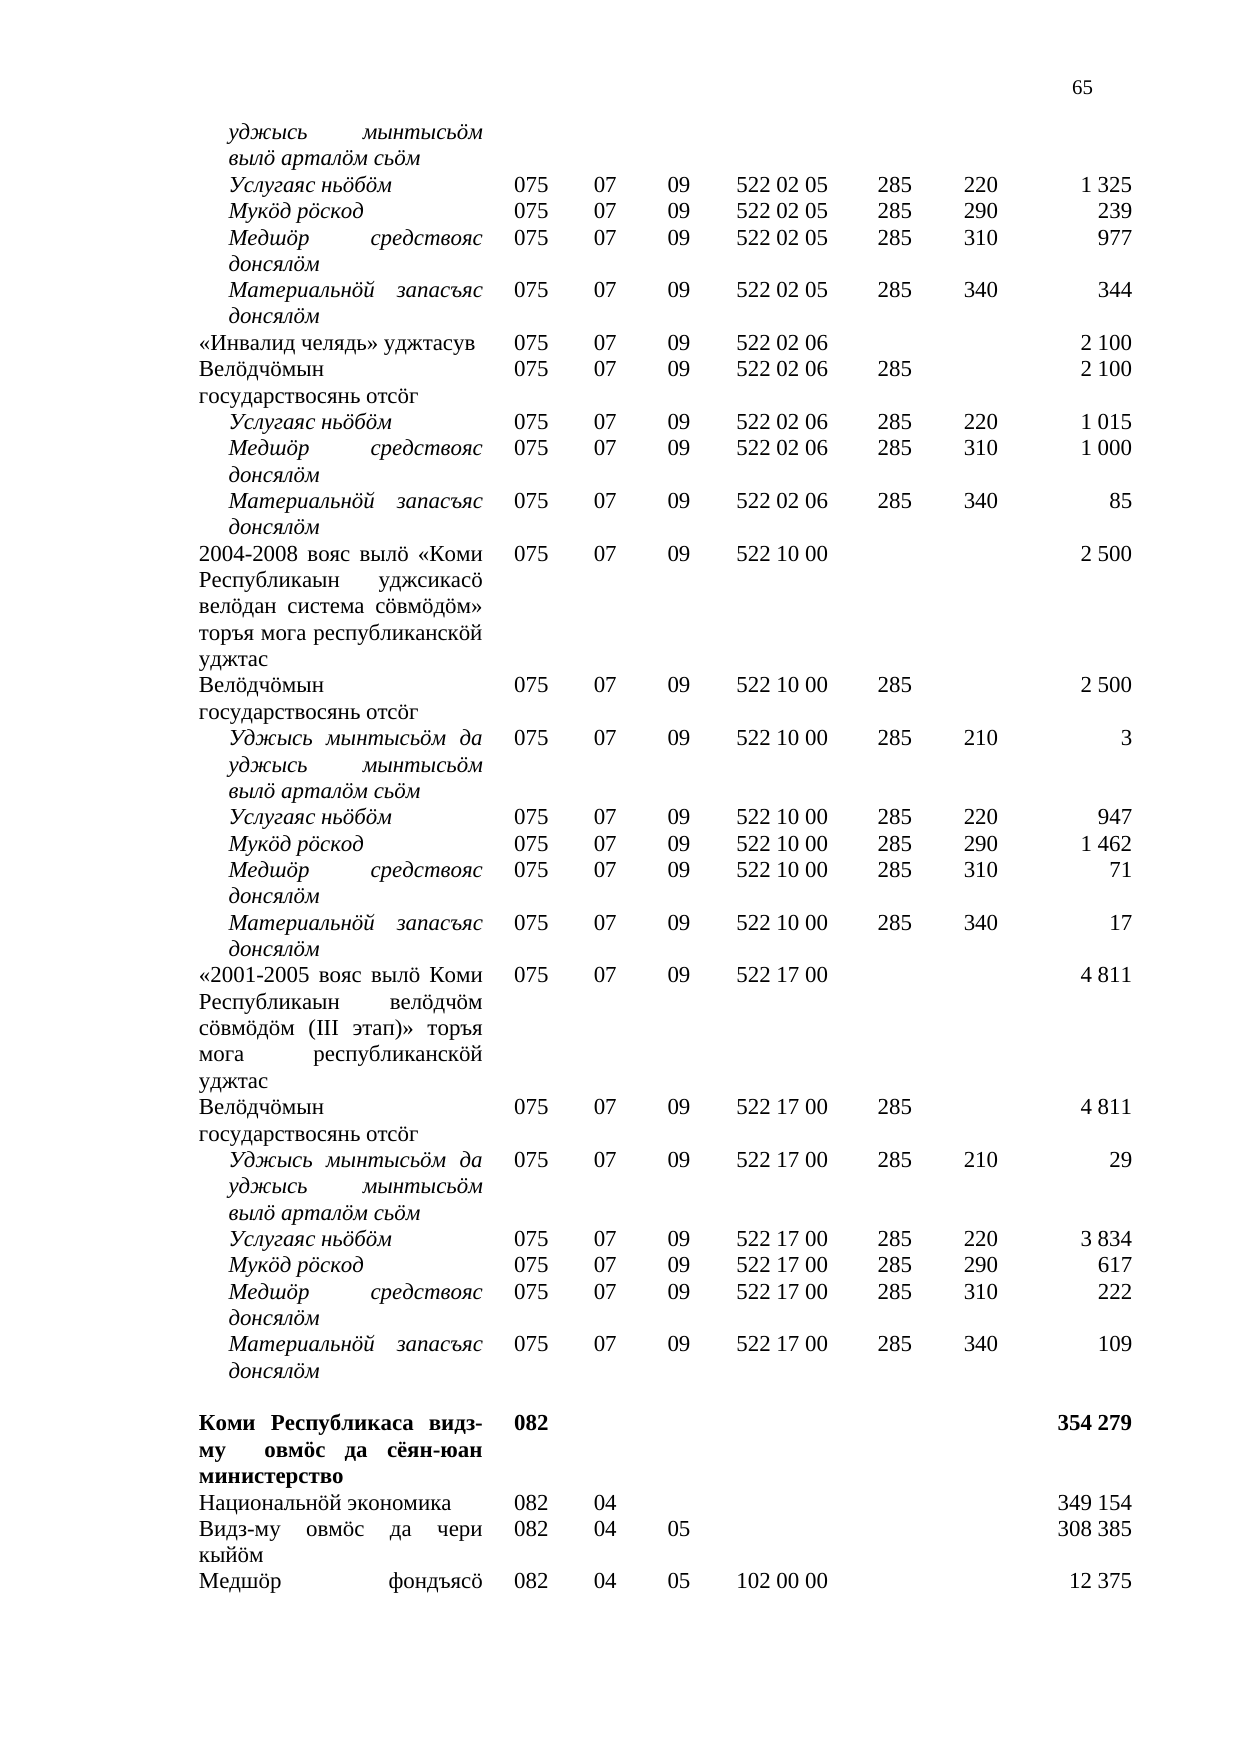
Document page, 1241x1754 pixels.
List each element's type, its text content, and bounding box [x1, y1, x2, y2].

table_cell [1143, 724, 1193, 803]
table_cell 09 [642, 1251, 716, 1278]
table_cell 082 [494, 1489, 568, 1515]
table_cell 285 [849, 724, 941, 803]
table_cell [1021, 118, 1143, 171]
table_cell 075 [494, 1146, 568, 1225]
table_cell 522 10 00 [716, 540, 848, 672]
table_cell 075 [494, 408, 568, 434]
table_cell Материальнöй запасъяс донсялöм [188, 276, 494, 329]
table_cell [941, 672, 1021, 724]
table_cell 07 [568, 1278, 642, 1330]
table_cell [1143, 830, 1193, 856]
table_cell [568, 1410, 642, 1488]
table_cell [1143, 329, 1193, 355]
table_cell 075 [494, 724, 568, 803]
table_cell Материальнöй запасъяс донсялöм [188, 487, 494, 540]
table_cell Услугаяс ньöбöм [188, 408, 494, 434]
table_cell [716, 118, 848, 171]
table_cell 09 [642, 1278, 716, 1330]
table_cell Коми Республикаса видз-му овмöс да сёян-юан министерство [188, 1410, 494, 1488]
table_cell 102 00 00 [716, 1568, 848, 1594]
table_cell 07 [568, 1330, 642, 1409]
table_cell [849, 1410, 941, 1488]
table_cell 09 [642, 329, 716, 355]
table_cell 220 [941, 803, 1021, 830]
table_cell 07 [568, 540, 642, 672]
table_cell 07 [568, 961, 642, 1093]
table_cell 340 [941, 276, 1021, 329]
table_cell 09 [642, 909, 716, 961]
table_cell 09 [642, 961, 716, 1093]
table_cell 07 [568, 1251, 642, 1278]
table_cell 290 [941, 197, 1021, 223]
table_cell 85 [1021, 487, 1143, 540]
table_cell 09 [642, 408, 716, 434]
table_cell Услугаяс ньöбöм [188, 1225, 494, 1251]
table_cell [849, 1489, 941, 1515]
table_cell 09 [642, 672, 716, 724]
table_cell 2004-2008 вояс вылö «Коми Республикаын уджсикасö велöдан система сöвмöдöм» торъя мога республиканскöй уджтас [188, 540, 494, 672]
table_cell 285 [849, 276, 941, 329]
table_cell Мукöд рöскод [188, 830, 494, 856]
table_cell [1143, 961, 1193, 1093]
table_cell 09 [642, 1225, 716, 1251]
table_cell [642, 1489, 716, 1515]
table_cell [716, 1515, 848, 1568]
table_cell 285 [849, 830, 941, 856]
table_cell 220 [941, 1225, 1021, 1251]
table_cell 09 [642, 434, 716, 487]
table_cell [941, 961, 1021, 1093]
table_cell 075 [494, 355, 568, 408]
table_cell 354 279 [1021, 1410, 1143, 1488]
table_cell 285 [849, 434, 941, 487]
table_cell 082 [494, 1515, 568, 1568]
table_cell 075 [494, 487, 568, 540]
table_cell 977 [1021, 224, 1143, 276]
table_cell [1143, 1251, 1193, 1278]
table_cell 09 [642, 355, 716, 408]
table_cell [849, 1568, 941, 1594]
table_cell 075 [494, 961, 568, 1093]
table_cell 075 [494, 1278, 568, 1330]
table_cell 075 [494, 856, 568, 909]
table_cell 340 [941, 1330, 1021, 1409]
table_cell [849, 118, 941, 171]
table_cell 522 17 00 [716, 1251, 848, 1278]
table_cell уджысь мынтысьöм вылö арталöм сьöм [188, 118, 494, 171]
table_cell [849, 961, 941, 1093]
table_cell 05 [642, 1515, 716, 1568]
table_cell [1143, 1515, 1193, 1568]
table_cell [941, 355, 1021, 408]
table_cell 220 [941, 408, 1021, 434]
table_cell 07 [568, 487, 642, 540]
table_cell [941, 118, 1021, 171]
table_cell 522 02 06 [716, 329, 848, 355]
table_cell [1143, 856, 1193, 909]
table_cell 285 [849, 408, 941, 434]
table_cell 12 375 [1021, 1568, 1143, 1594]
table_cell 04 [568, 1515, 642, 1568]
table_cell Услугаяс ньöбöм [188, 803, 494, 830]
table_cell 522 10 00 [716, 909, 848, 961]
table_cell 07 [568, 408, 642, 434]
table_cell 285 [849, 224, 941, 276]
table_cell 07 [568, 224, 642, 276]
table_cell 07 [568, 909, 642, 961]
table_cell 285 [849, 1225, 941, 1251]
table_cell 3 [1021, 724, 1143, 803]
table_cell 947 [1021, 803, 1143, 830]
table_cell [1143, 118, 1193, 171]
table_cell 07 [568, 434, 642, 487]
table_cell [1143, 1568, 1193, 1594]
table_cell 082 [494, 1410, 568, 1488]
table_cell 075 [494, 1251, 568, 1278]
table_cell 04 [568, 1489, 642, 1515]
table_cell 285 [849, 197, 941, 223]
table_cell Услугаяс ньöбöм [188, 171, 494, 197]
table_cell 522 02 06 [716, 408, 848, 434]
table_cell 285 [849, 1251, 941, 1278]
table_cell 07 [568, 856, 642, 909]
table_cell Медшöр средствояс донсялöм [188, 224, 494, 276]
table_cell 3 834 [1021, 1225, 1143, 1251]
table_cell 29 [1021, 1146, 1143, 1225]
table_cell 285 [849, 1093, 941, 1146]
table_cell 075 [494, 540, 568, 672]
table_cell Национальнöй экономика [188, 1489, 494, 1515]
table_cell 522 10 00 [716, 724, 848, 803]
table_cell [1143, 803, 1193, 830]
table_cell 220 [941, 171, 1021, 197]
table_cell Медшöр средствояс донсялöм [188, 434, 494, 487]
table_cell 285 [849, 1278, 941, 1330]
table_cell [642, 1410, 716, 1488]
table_cell [941, 1093, 1021, 1146]
table_cell 07 [568, 197, 642, 223]
table_cell [642, 118, 716, 171]
table_cell [849, 329, 941, 355]
table_cell 1 000 [1021, 434, 1143, 487]
table_cell 310 [941, 224, 1021, 276]
table_cell Уджысь мынтысьöм да уджысь мынтысьöм вылö арталöм сьöм [188, 1146, 494, 1225]
table_cell 09 [642, 724, 716, 803]
table_cell Медшöр средствояс донсялöм [188, 856, 494, 909]
table_cell [849, 540, 941, 672]
table_cell 07 [568, 171, 642, 197]
table_cell 71 [1021, 856, 1143, 909]
table_cell Материальнöй запасъяс донсялöм [188, 909, 494, 961]
table_cell Видз-му овмöс да чери кыйöм [188, 1515, 494, 1568]
table_cell 522 02 05 [716, 171, 848, 197]
table_cell 09 [642, 276, 716, 329]
table_cell 522 17 00 [716, 1278, 848, 1330]
table_cell 617 [1021, 1251, 1143, 1278]
table_cell 2 100 [1021, 329, 1143, 355]
table_cell Велöдчöмын государствосянь отсöг [188, 1093, 494, 1146]
table_cell Медшöр фондъясö [188, 1568, 494, 1594]
table_cell 075 [494, 672, 568, 724]
table_cell [1143, 1093, 1193, 1146]
table_cell 2 100 [1021, 355, 1143, 408]
table_cell [1143, 276, 1193, 329]
table_cell 075 [494, 197, 568, 223]
table_cell 522 02 06 [716, 434, 848, 487]
table_cell 1 015 [1021, 408, 1143, 434]
table_cell [716, 1489, 848, 1515]
table_cell [1143, 909, 1193, 961]
table_cell [1143, 1146, 1193, 1225]
table_cell 09 [642, 540, 716, 672]
table_cell 109 [1021, 1330, 1143, 1409]
table_cell 285 [849, 355, 941, 408]
table_cell [941, 329, 1021, 355]
table_cell 522 17 00 [716, 961, 848, 1093]
table_cell 07 [568, 830, 642, 856]
table_cell «Инвалид челядь» уджтасув [188, 329, 494, 355]
table_cell [1143, 1410, 1193, 1488]
table_cell 07 [568, 355, 642, 408]
table_cell 310 [941, 1278, 1021, 1330]
table_cell [1143, 1330, 1193, 1409]
table_cell Материальнöй запасъяс донсялöм [188, 1330, 494, 1409]
table_cell [1143, 540, 1193, 672]
table_cell [568, 118, 642, 171]
table_cell 07 [568, 1146, 642, 1225]
table_cell 285 [849, 909, 941, 961]
table_cell 285 [849, 672, 941, 724]
table_cell 082 [494, 1568, 568, 1594]
table_cell [1143, 355, 1193, 408]
table_cell Велöдчöмын государствосянь отсöг [188, 355, 494, 408]
table_cell [494, 118, 568, 171]
table_cell 075 [494, 329, 568, 355]
table_cell 075 [494, 909, 568, 961]
table_cell 522 10 00 [716, 830, 848, 856]
table_cell Мукöд рöскод [188, 197, 494, 223]
table_cell «2001-2005 вояс вылö Коми Республикаын велöдчöм сöвмöдöм (III этап)» торъя мога республиканскöй уджтас [188, 961, 494, 1093]
table_cell 522 10 00 [716, 803, 848, 830]
table_cell 522 10 00 [716, 856, 848, 909]
table_cell 07 [568, 724, 642, 803]
table_cell [941, 1489, 1021, 1515]
table_cell [941, 1515, 1021, 1568]
table_cell 1 462 [1021, 830, 1143, 856]
table_cell 075 [494, 803, 568, 830]
table_cell 075 [494, 434, 568, 487]
table_cell [1143, 197, 1193, 223]
table_cell 522 10 00 [716, 672, 848, 724]
table_cell 09 [642, 803, 716, 830]
table_cell 04 [568, 1568, 642, 1594]
table_cell 285 [849, 803, 941, 830]
table_cell 340 [941, 487, 1021, 540]
table_cell Велöдчöмын государствосянь отсöг [188, 672, 494, 724]
table_cell [1143, 487, 1193, 540]
table_cell 522 02 05 [716, 276, 848, 329]
table_cell 522 02 05 [716, 197, 848, 223]
table_cell [941, 540, 1021, 672]
table_cell 310 [941, 434, 1021, 487]
table_cell 344 [1021, 276, 1143, 329]
table_cell [1143, 408, 1193, 434]
table_cell 340 [941, 909, 1021, 961]
table_cell Медшöр средствояс донсялöм [188, 1278, 494, 1330]
table_cell 1 325 [1021, 171, 1143, 197]
table_cell 285 [849, 1330, 941, 1409]
table_cell Мукöд рöскод [188, 1251, 494, 1278]
table_cell 4 811 [1021, 1093, 1143, 1146]
table_cell 349 154 [1021, 1489, 1143, 1515]
table_cell 09 [642, 487, 716, 540]
table_cell 222 [1021, 1278, 1143, 1330]
table_cell 09 [642, 197, 716, 223]
table_cell 522 17 00 [716, 1093, 848, 1146]
table_cell 07 [568, 803, 642, 830]
table_cell 09 [642, 1330, 716, 1409]
table_cell 05 [642, 1568, 716, 1594]
table_cell 285 [849, 856, 941, 909]
table_cell 07 [568, 1225, 642, 1251]
table_cell 239 [1021, 197, 1143, 223]
table_cell [941, 1410, 1021, 1488]
table_cell 075 [494, 830, 568, 856]
table_cell 075 [494, 224, 568, 276]
table_cell Уджысь мынтысьöм да уджысь мынтысьöм вылö арталöм сьöм [188, 724, 494, 803]
table_cell 290 [941, 830, 1021, 856]
table_cell 07 [568, 672, 642, 724]
table_cell 075 [494, 1093, 568, 1146]
table_cell 09 [642, 224, 716, 276]
table_cell 522 17 00 [716, 1330, 848, 1409]
table_cell 09 [642, 171, 716, 197]
table_cell [1143, 672, 1193, 724]
table_cell 09 [642, 856, 716, 909]
table_cell 09 [642, 1093, 716, 1146]
table_cell 210 [941, 724, 1021, 803]
table_cell 2 500 [1021, 540, 1143, 672]
table_cell 07 [568, 329, 642, 355]
table_cell 522 02 06 [716, 487, 848, 540]
table_cell 075 [494, 276, 568, 329]
table_cell 09 [642, 830, 716, 856]
table_cell 522 17 00 [716, 1225, 848, 1251]
table_cell 285 [849, 171, 941, 197]
table_cell 310 [941, 856, 1021, 909]
table_cell 17 [1021, 909, 1143, 961]
table_cell [1143, 171, 1193, 197]
table_cell [1143, 1278, 1193, 1330]
table_cell 522 02 06 [716, 355, 848, 408]
table_cell 07 [568, 1093, 642, 1146]
table_cell [1143, 434, 1193, 487]
table_cell [941, 1568, 1021, 1594]
table_cell [1143, 1489, 1193, 1515]
table_cell [716, 1410, 848, 1488]
table_cell 09 [642, 1146, 716, 1225]
table_cell 285 [849, 1146, 941, 1225]
table_cell 522 17 00 [716, 1146, 848, 1225]
table_cell [849, 1515, 941, 1568]
table_cell 075 [494, 1225, 568, 1251]
table_cell [1143, 224, 1193, 276]
table_cell 2 500 [1021, 672, 1143, 724]
table_cell 522 02 05 [716, 224, 848, 276]
table_cell 308 385 [1021, 1515, 1143, 1568]
table_cell [1143, 1225, 1193, 1251]
table_cell 290 [941, 1251, 1021, 1278]
table_cell 210 [941, 1146, 1021, 1225]
table_cell 285 [849, 487, 941, 540]
table_cell 07 [568, 276, 642, 329]
table_cell 4 811 [1021, 961, 1143, 1093]
table_cell 075 [494, 171, 568, 197]
table_cell 075 [494, 1330, 568, 1409]
